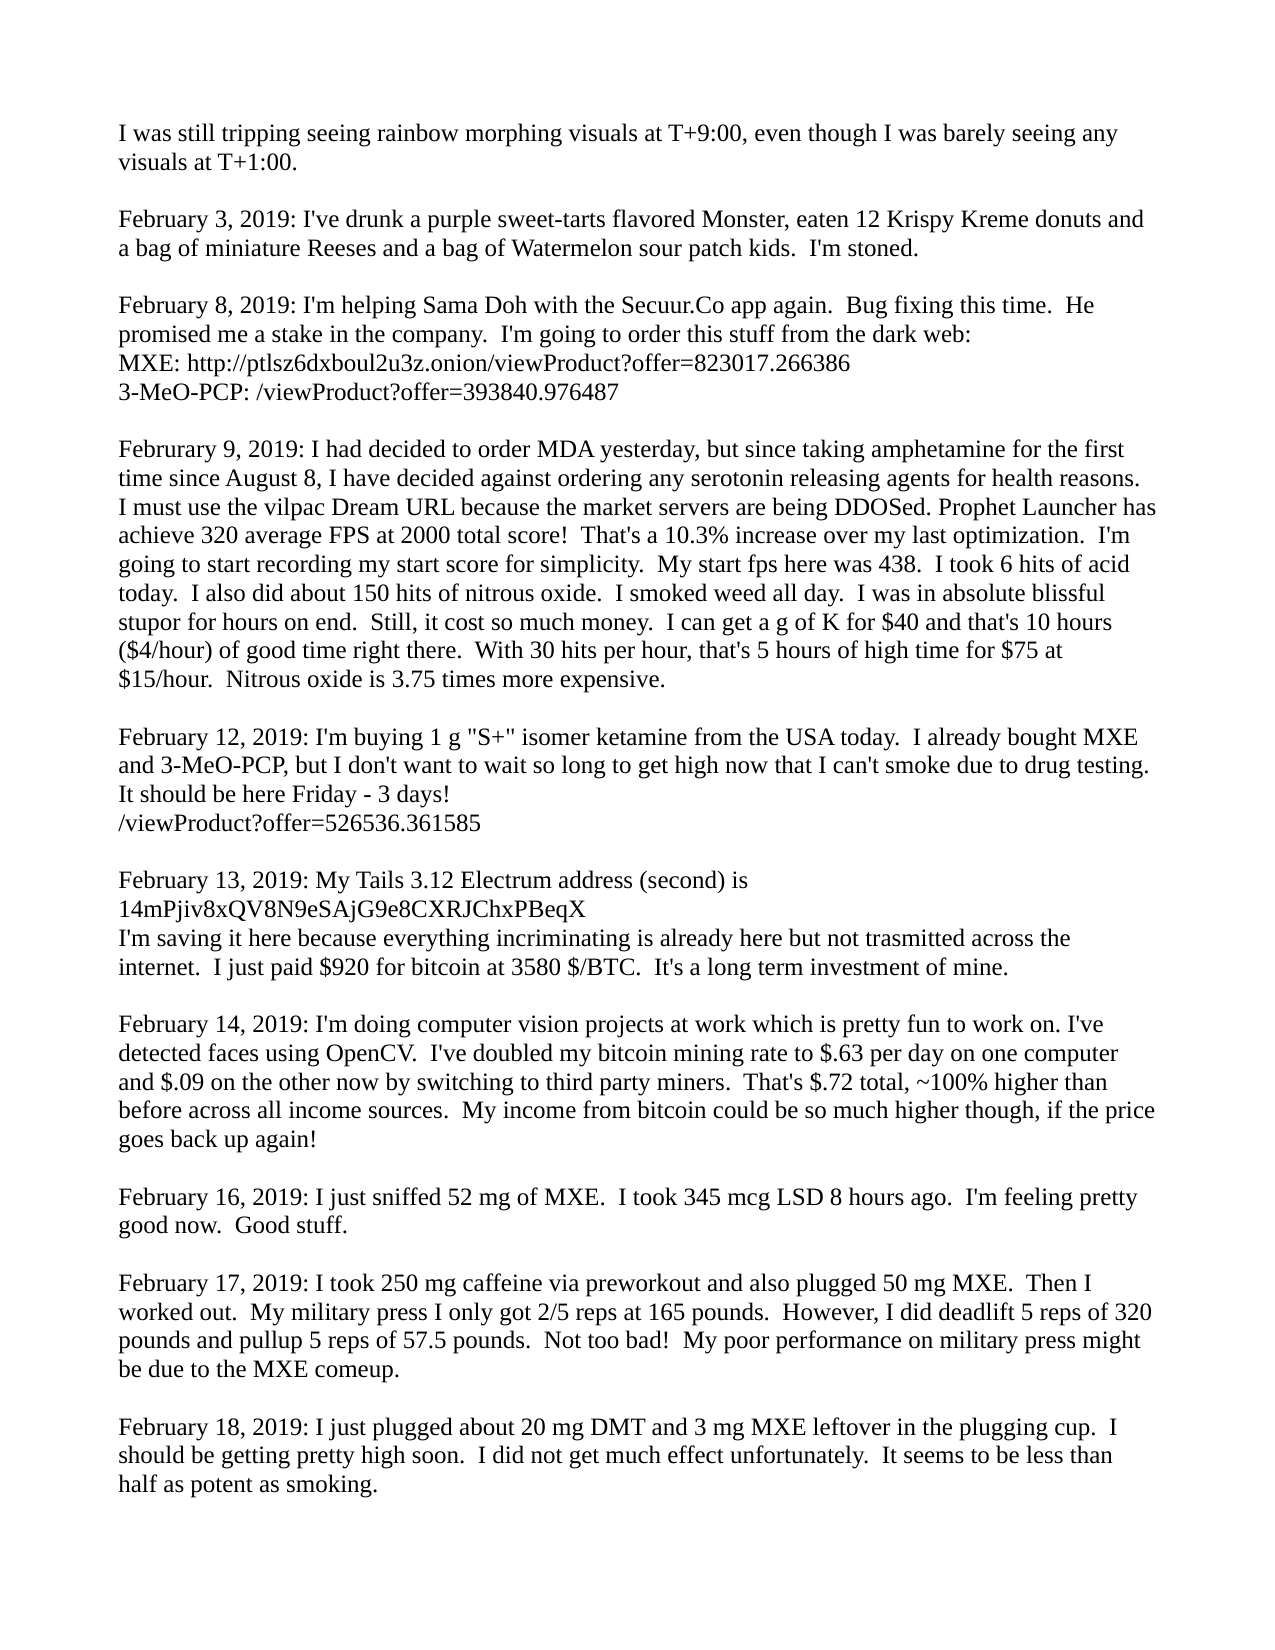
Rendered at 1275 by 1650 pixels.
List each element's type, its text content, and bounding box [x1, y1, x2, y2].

text February 8, 2019: I'm helping Sama Doh with the Secuur.Co app again. Bug fixing this time. He promised me a stake in the company. I'm going to order this stuff from the dark web: [118, 291, 1157, 348]
text February 12, 2019: I'm buying 1 g "S+" isomer ketamine from the USA today. I already bought MXE and 3-MeO-PCP, but I don't want to wait so long to get high now that I can't smoke due to drug testing. It should be here Friday - 3 days! [118, 722, 1157, 808]
text I was still tripping seeing rainbow morphing visuals at T+9:00, even though I was barely seeing any visuals at T+1:00. [118, 118, 1157, 176]
text February 16, 2019: I just sniffed 52 mg of MXE. I took 345 mcg LSD 8 hours ago. I'm feeling pretty good now. Good stuff. [118, 1182, 1157, 1239]
text Februrary 9, 2019: I had decided to order MDA yesterday, but since taking amphetamine for the first time since August 8, I have decided against ordering any serotonin releasing agents for health reasons. I must use the vilpac Dream URL because the market servers are being DDOSed. Prophet Launcher has achieve 320 average FPS at 2000 total score! That's a 10.3% increase over my last optimization. I'm going to start recording my start score for simplicity. My start fps here was 438. I took 6 hits of acid today. I also did about 150 hits of nitrous oxide. I smoked weed all day. I was in absolute blissful stupor for hours on end. Still, it cost so much money. I can get a g of K for $40 and that's 10 hours ($4/hour) of good time right there. With 30 hits per hour, that's 5 hours of high time for $75 at $15/hour. Nitrous oxide is 3.75 times more expensive. [118, 434, 1157, 693]
text February 14, 2019: I'm doing computer vision projects at work which is pretty fun to work on. I've detected faces using OpenCV. I've doubled my bitcoin mining rate to $.63 per day on one computer and $.09 on the other now by switching to third party miners. That's $.72 total, ~100% higher than before across all income sources. My income from bitcoin could be so much higher though, if the price goes back up again! [118, 1009, 1157, 1153]
text February 17, 2019: I took 250 mg caffeine via preworkout and also plugged 50 mg MXE. Then I worked out. My military press I only got 2/5 reps at 165 pounds. However, I did deadlift 5 reps of 320 pounds and pullup 5 reps of 57.5 pounds. Not too bad! My poor performance on military press might be due to the MXE comeup. [118, 1268, 1157, 1383]
text 14mPjiv8xQV8N9eSAjG9e8CXRJChxPBeqX [118, 894, 1157, 923]
text 3-MeO-PCP: /viewProduct?offer=393840.976487 [118, 377, 1157, 406]
text February 3, 2019: I've drunk a purple sweet-tarts flavored Monster, eaten 12 Krispy Kreme donuts and a bag of miniature Reeses and a bag of Watermelon sour patch kids. I'm stoned. [118, 204, 1157, 262]
text /viewProduct?offer=526536.361585 [118, 808, 1157, 837]
text February 13, 2019: My Tails 3.12 Electrum address (second) is [118, 866, 1157, 894]
text MXE: http://ptlsz6dxboul2u3z.onion/viewProduct?offer=823017.266386 [118, 348, 1157, 377]
text I'm saving it here because everything incriminating is already here but not trasmitted across the internet. I just paid $920 for bitcoin at 3580 $/BTC. It's a long term investment of mine. [118, 923, 1157, 981]
text February 18, 2019: I just plugged about 20 mg DMT and 3 mg MXE leftover in the plugging cup. I should be getting pretty high soon. I did not get much effect unfortunately. It seems to be less than half as potent as smoking. [118, 1412, 1157, 1498]
